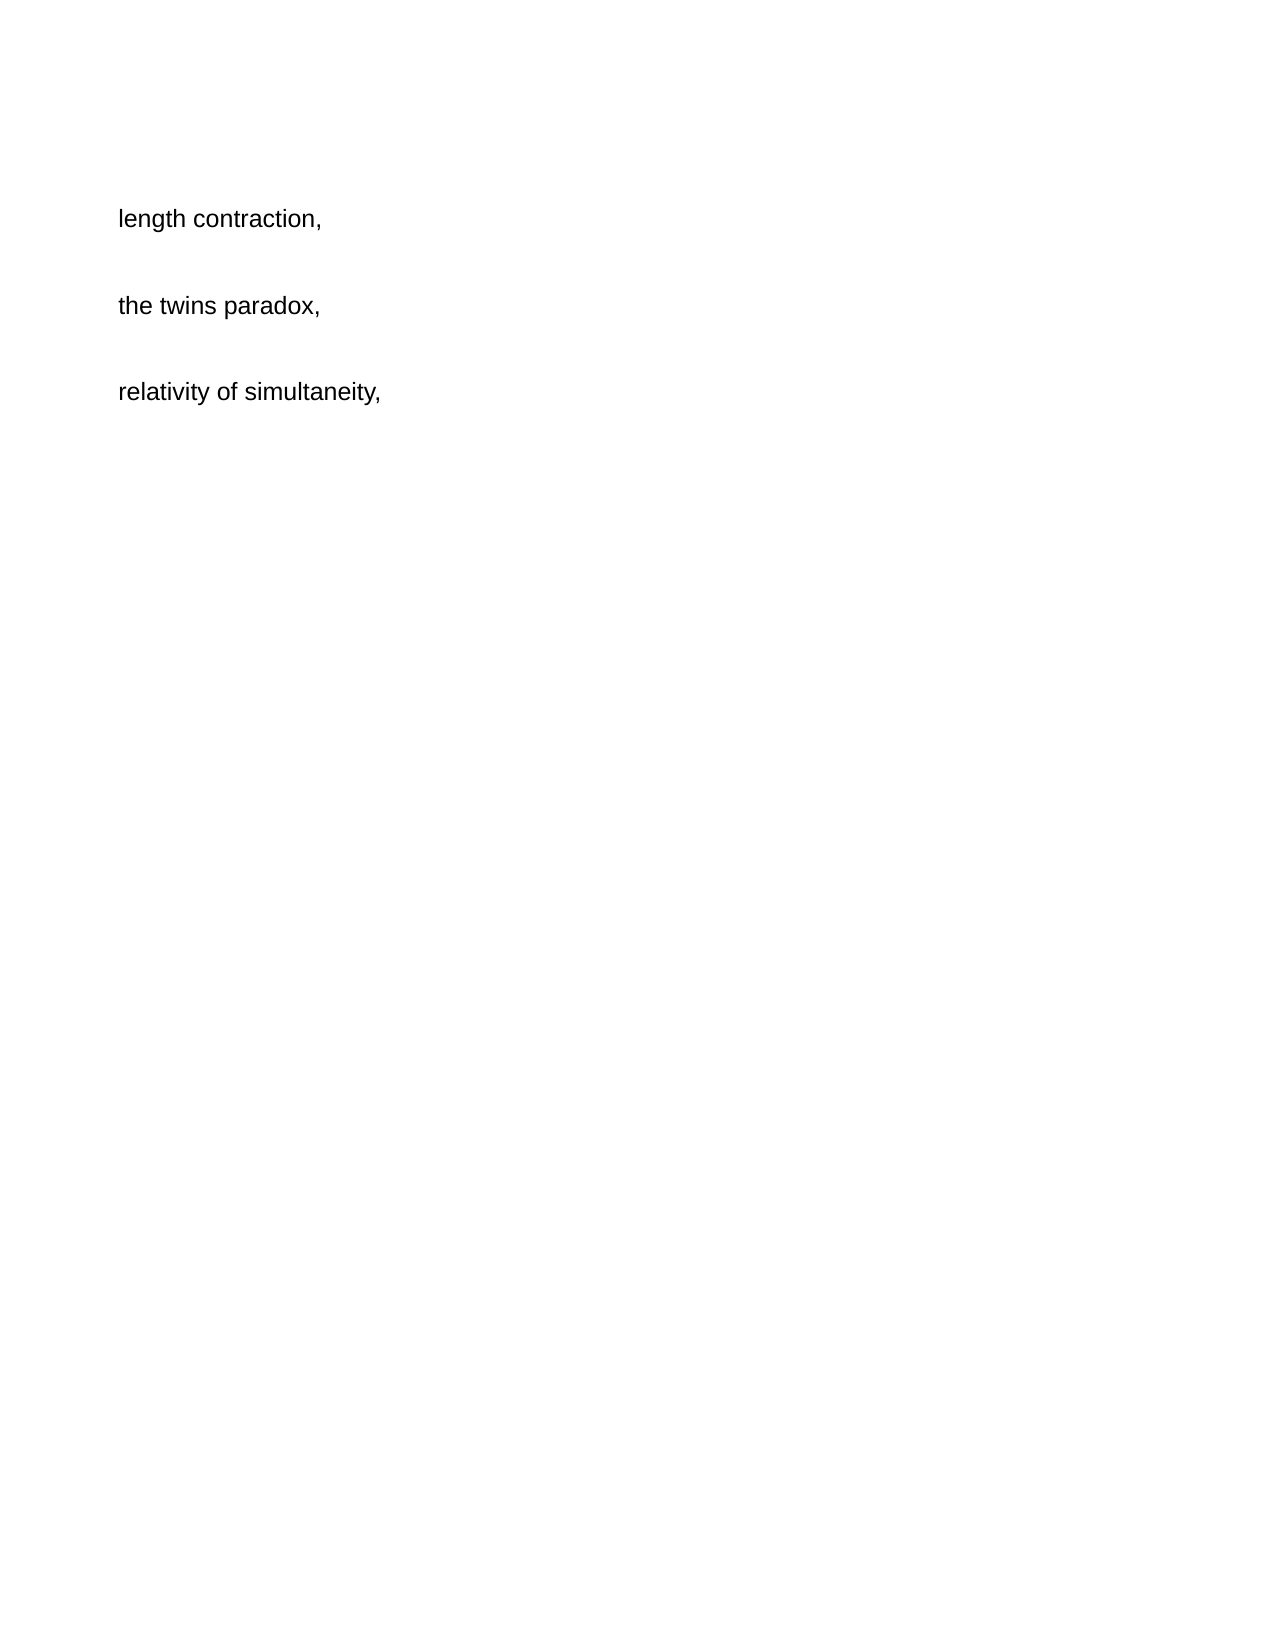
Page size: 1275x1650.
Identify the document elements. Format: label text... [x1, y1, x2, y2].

text relativity of simultaneity, [118, 377, 1157, 406]
text the twins paradox, [118, 291, 1157, 319]
text length contraction, [118, 204, 1157, 233]
